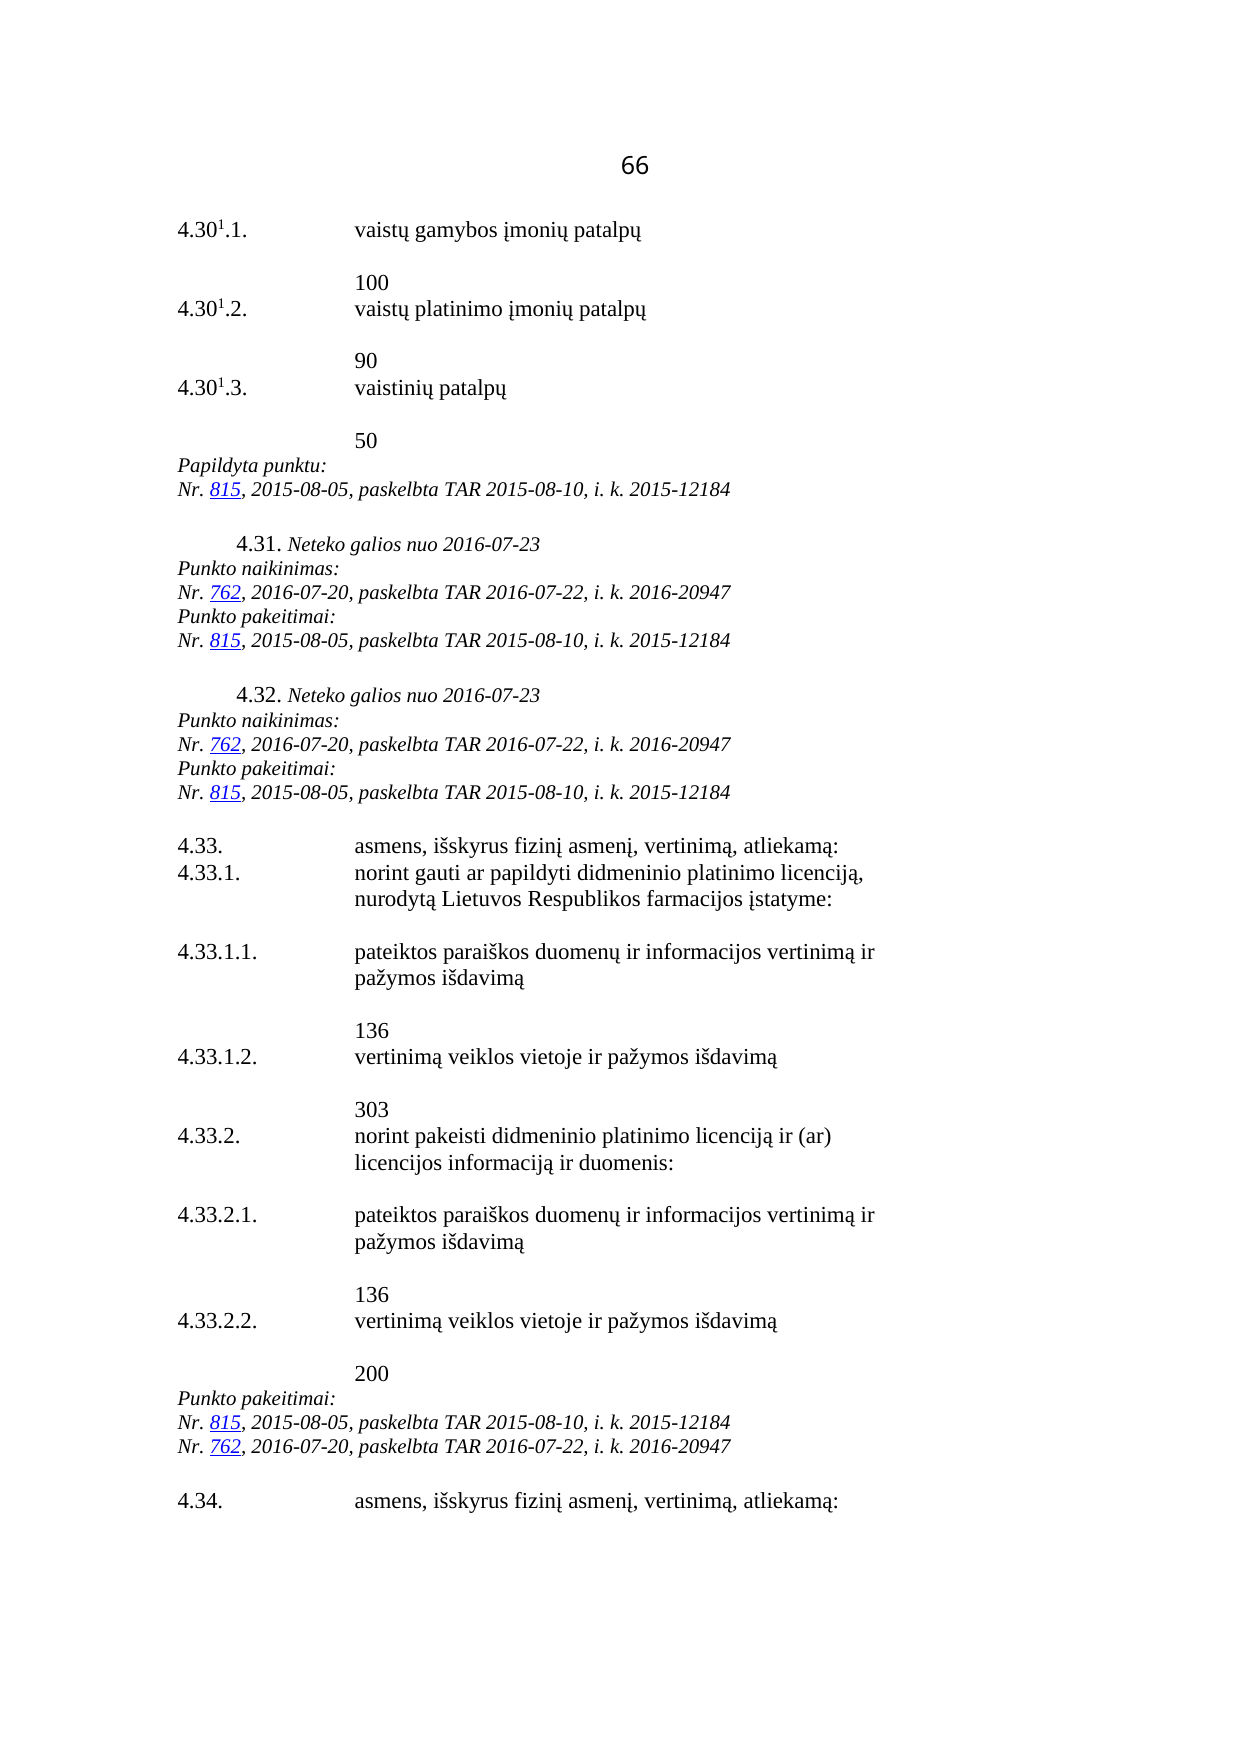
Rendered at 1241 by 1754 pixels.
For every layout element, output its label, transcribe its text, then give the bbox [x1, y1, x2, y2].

text 4.33.1. norint gauti ar papildyti didmeninio platinimo licenciją, nurodytą Lietuvos Respublikos farmacijos įstatyme: [177, 859, 916, 938]
text 4.32. Neteko galios nuo 2016-07-23 [177, 681, 1093, 708]
text Punkto pakeitimai: [177, 604, 1093, 628]
text Nr. 815, 2015-08-05, paskelbta TAR 2015-08-10, i. k. 2015-12184 [177, 780, 1093, 804]
text 4.31. Neteko galios nuo 2016-07-23 [177, 530, 1093, 556]
text 4.33. asmens, išskyrus fizinį asmenį, vertinimą, atliekamą: [177, 833, 1093, 859]
text 4.301.2. vaistų platinimo įmonių patalpų 90 [177, 295, 945, 374]
text Punkto pakeitimai: [177, 1386, 1093, 1410]
text Nr. 815, 2015-08-05, paskelbta TAR 2015-08-10, i. k. 2015-12184 [177, 628, 1093, 652]
text 4.33.1.1. pateiktos paraiškos duomenų ir informacijos vertinimą ir pažymos išdavimą 136 [177, 938, 916, 1043]
text 4.33.2.1. pateiktos paraiškos duomenų ir informacijos vertinimą ir pažymos išdavimą 136 [177, 1202, 916, 1307]
text 4.301.1. vaistų gamybos įmonių patalpų 100 [177, 216, 945, 295]
text 4.301.3. vaistinių patalpų 50 [177, 374, 945, 453]
text 4.33.1.2. vertinimą veiklos vietoje ir pažymos išdavimą 303 [177, 1043, 916, 1122]
text Punkto naikinimas: [177, 708, 1093, 732]
text Nr. 762, 2016-07-20, paskelbta TAR 2016-07-22, i. k. 2016-20947 [177, 732, 1093, 756]
text Punkto pakeitimai: [177, 756, 1093, 780]
text Papildyta punktu: [177, 453, 1093, 477]
text Nr. 815, 2015-08-05, paskelbta TAR 2015-08-10, i. k. 2015-12184 [177, 477, 1093, 501]
text Nr. 815, 2015-08-05, paskelbta TAR 2015-08-10, i. k. 2015-12184 [177, 1410, 1093, 1434]
text 4.33.2. norint pakeisti didmeninio platinimo licenciją ir (ar) licencijos informaciją ir duomenis: [177, 1122, 916, 1202]
text 4.33.2.2. vertinimą veiklos vietoje ir pažymos išdavimą 200 [177, 1307, 916, 1386]
text Punkto naikinimas: [177, 556, 1093, 580]
text 4.34. asmens, išskyrus fizinį asmenį, vertinimą, atliekamą: [177, 1487, 916, 1540]
text Nr. 762, 2016-07-20, paskelbta TAR 2016-07-22, i. k. 2016-20947 [177, 580, 1093, 604]
text Nr. 762, 2016-07-20, paskelbta TAR 2016-07-22, i. k. 2016-20947 [177, 1434, 1093, 1458]
